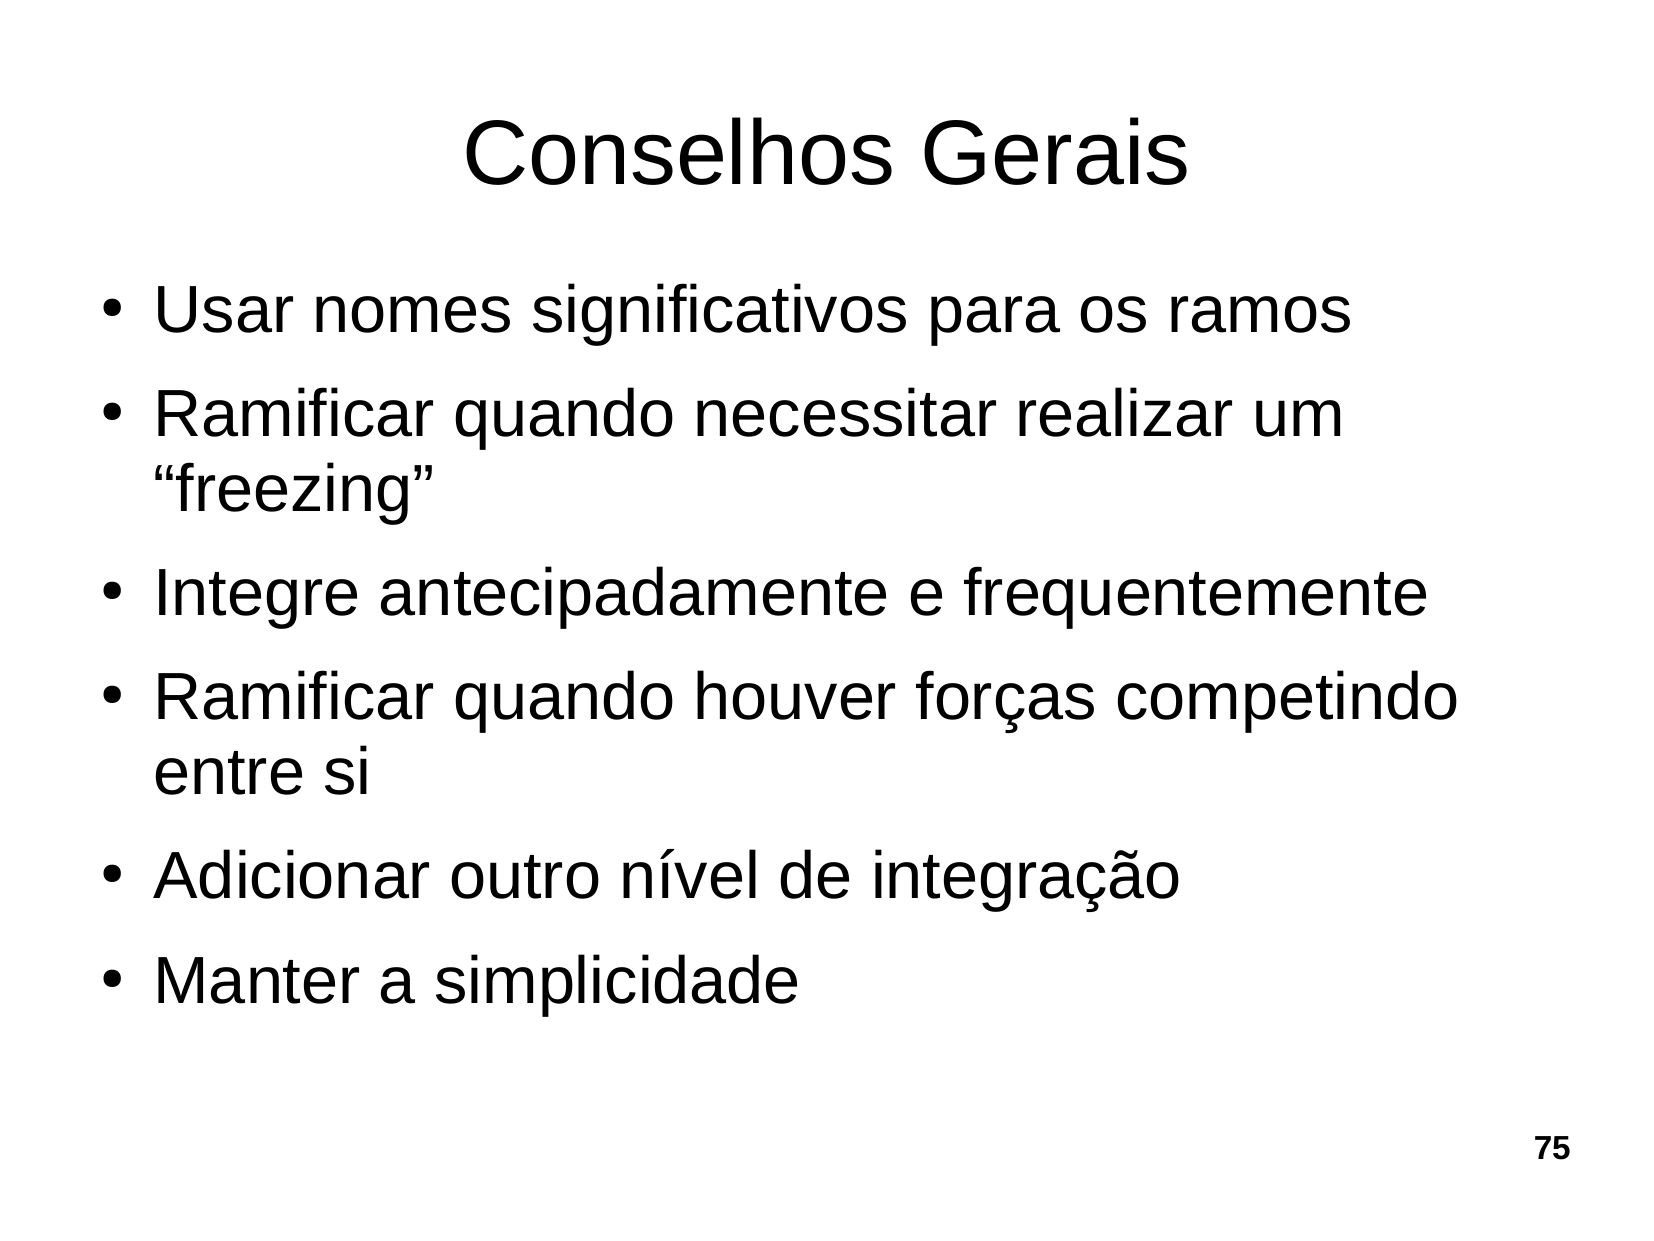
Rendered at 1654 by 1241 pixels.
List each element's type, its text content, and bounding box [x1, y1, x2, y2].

list Usar nomes significativos para os ramos Ramificar quando necessitar realizar um “freezing” Integre antecipadamente e frequentemente Ramificar quando houver forças competindo entre si Adicionar outro nível de integração Manter a simplicidade [82, 271, 1571, 1111]
title Conselhos Gerais [82, 49, 1571, 257]
